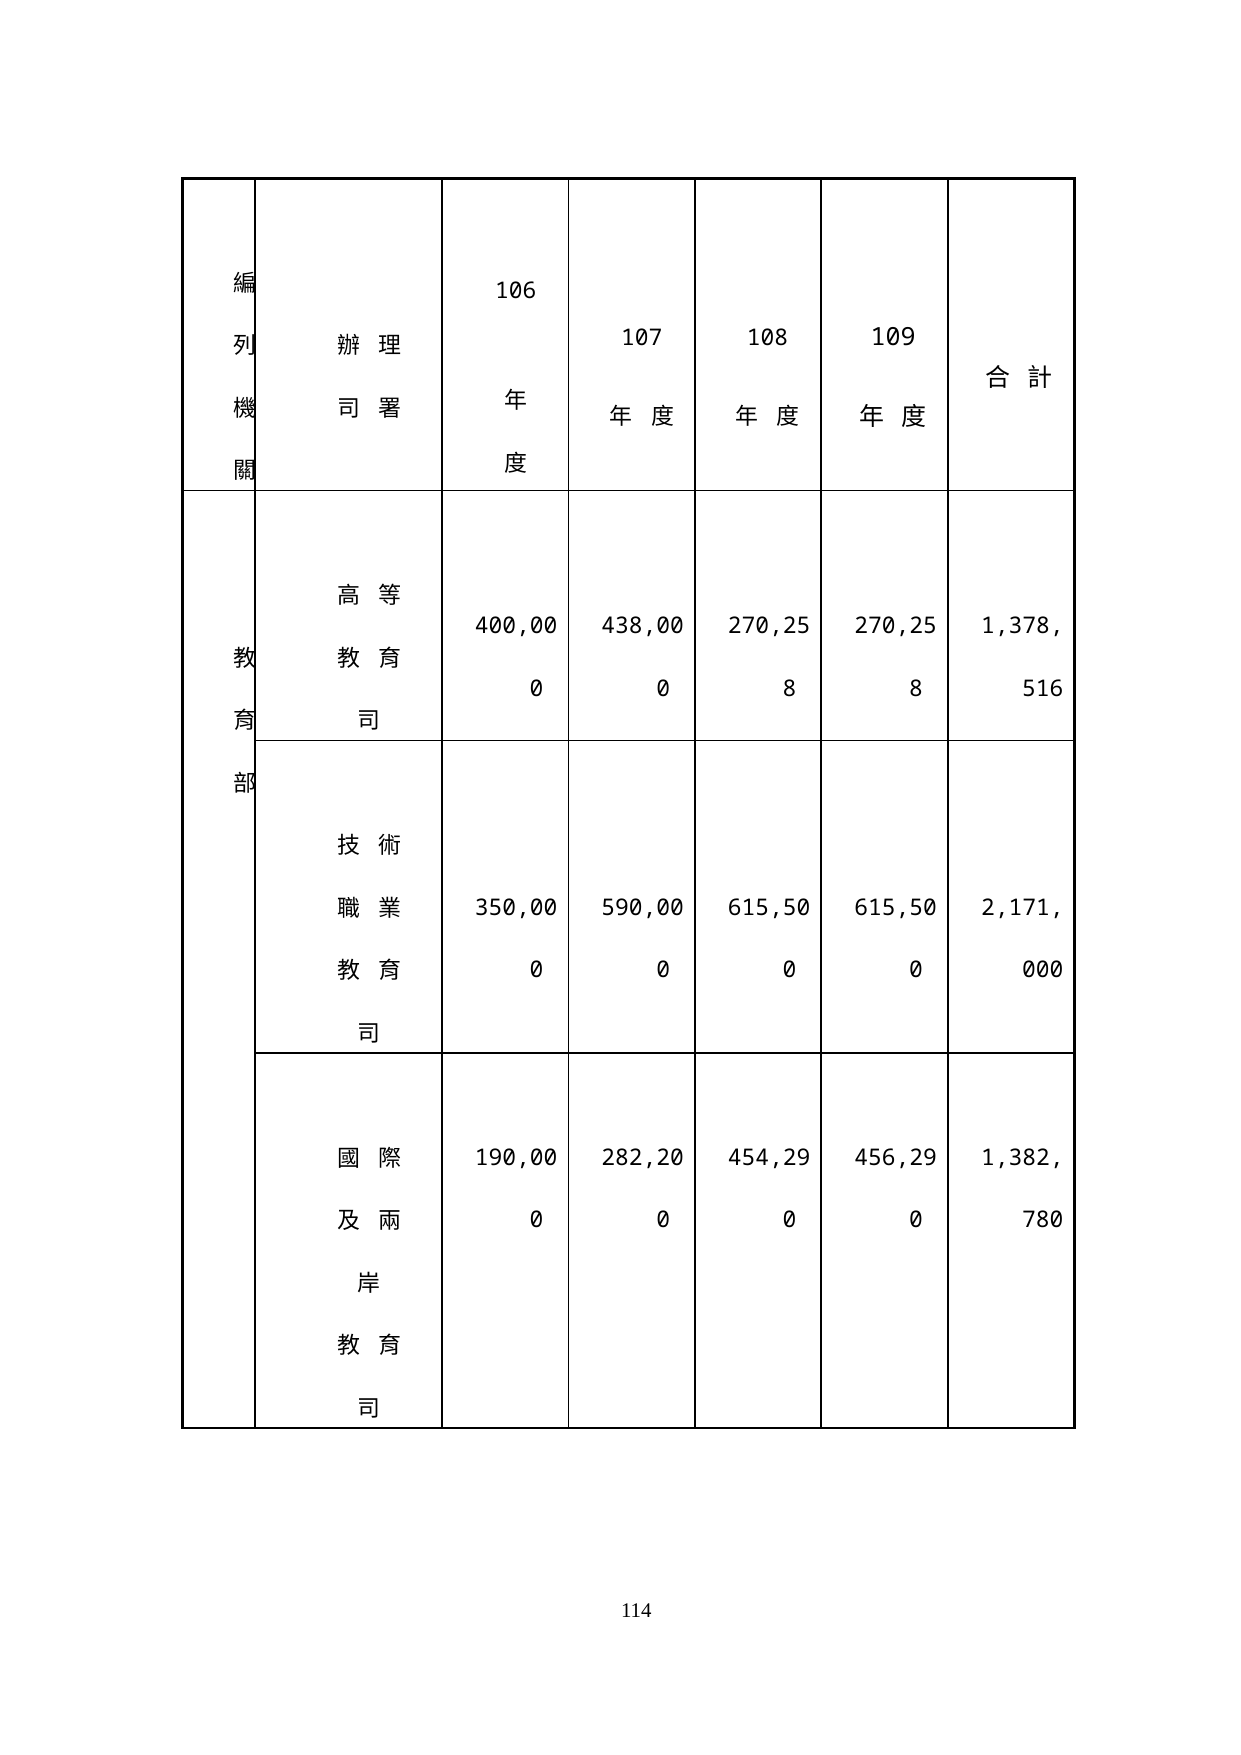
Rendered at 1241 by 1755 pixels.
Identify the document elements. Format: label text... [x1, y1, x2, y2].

table_cell 282,200 [569, 1054, 694, 1427]
table_header 106 年度 [443, 180, 568, 490]
table_cell 615,500 [822, 741, 947, 1052]
table_cell 350,000 [443, 741, 568, 1052]
table_cell 454,290 [696, 1054, 820, 1427]
table_header 合計 [949, 180, 1073, 490]
table_cell 438,000 [569, 491, 694, 740]
table_cell 國際及兩岸 教育司 [256, 1054, 441, 1427]
table_cell 2,171,000 [949, 741, 1073, 1052]
table_cell 1,378,516 [949, 491, 1073, 740]
table_header 編列 機關 [184, 180, 254, 490]
table_cell 400,000 [443, 491, 568, 740]
table_cell 1,382,780 [949, 1054, 1073, 1427]
table_cell 615,500 [696, 741, 820, 1052]
table_header 107 年度 [569, 180, 694, 490]
table_header 109 年度 [822, 180, 947, 490]
table_cell 270,258 [696, 491, 820, 740]
table_cell 590,000 [569, 741, 694, 1052]
table_header 辦理司署 [256, 180, 441, 490]
table_cell 教 育 部 [184, 491, 254, 1427]
table_cell 技術職業教育司 [256, 741, 441, 1052]
table_cell 456,290 [822, 1054, 947, 1427]
table_cell 高等教育司 [256, 491, 441, 740]
table_header 108 年度 [696, 180, 820, 490]
table_cell 190,000 [443, 1054, 568, 1427]
table_cell 270,258 [822, 491, 947, 740]
